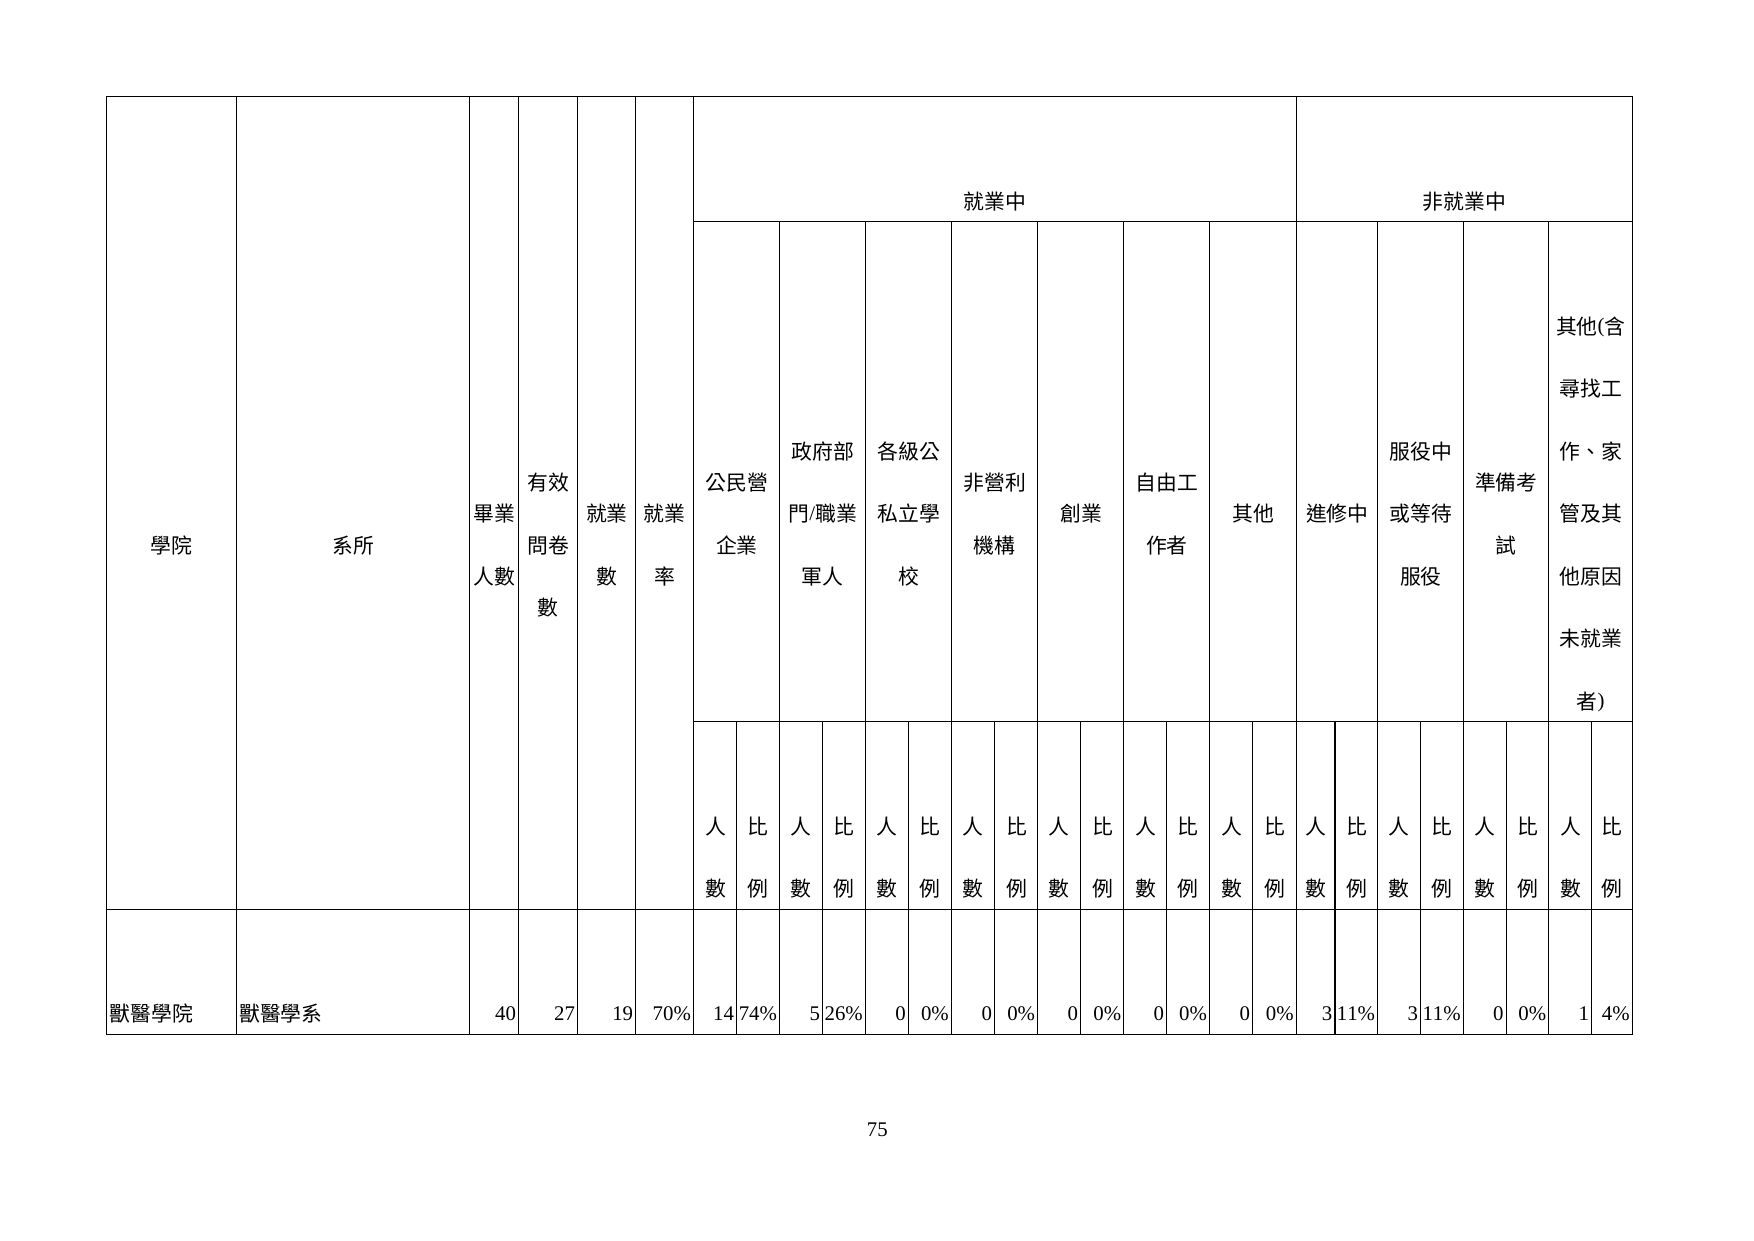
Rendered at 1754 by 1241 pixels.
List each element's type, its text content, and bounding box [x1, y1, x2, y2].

table_cell 人數 [1038, 722, 1080, 908]
table_cell 人數 [952, 722, 994, 908]
table_cell 1 [1549, 910, 1591, 1033]
table_cell 非營利機構 [952, 222, 1037, 721]
table_cell 0% [1081, 910, 1123, 1033]
table_cell 4% [1592, 910, 1632, 1033]
table_cell 比例 [737, 722, 779, 908]
table_cell 人數 [694, 722, 736, 908]
table_cell 40 [470, 910, 518, 1033]
table_header 就業數 [578, 97, 635, 908]
table_cell 0 [1038, 910, 1080, 1033]
table_cell 14 [694, 910, 736, 1033]
table_cell 74% [737, 910, 779, 1033]
table_cell 0% [995, 910, 1037, 1033]
table_cell 11% [1421, 910, 1463, 1033]
table_cell 0 [952, 910, 994, 1033]
table_header 有效問卷數 [519, 97, 577, 908]
table_cell 政府部門/職業軍人 [780, 222, 865, 721]
table_cell 創業 [1038, 222, 1123, 721]
table_cell 人數 [1297, 722, 1334, 908]
table_cell 0% [1507, 910, 1548, 1033]
table_cell 比例 [823, 722, 865, 908]
table_cell 0% [909, 910, 951, 1033]
table_cell 比例 [1421, 722, 1463, 908]
table_cell 其他 [1210, 222, 1296, 721]
table_cell 3 [1297, 910, 1334, 1033]
table_header 非就業中 [1297, 97, 1632, 221]
table_cell 70% [636, 910, 693, 1033]
table_cell 比例 [1253, 722, 1296, 908]
table_header 畢業人數 [470, 97, 518, 908]
table_cell 0% [1167, 910, 1209, 1033]
table_cell 人數 [1378, 722, 1420, 908]
table_cell 比例 [995, 722, 1037, 908]
table_cell 其他(含尋找工作、家管及其他原因未就業者) [1549, 222, 1632, 721]
table_cell 19 [578, 910, 635, 1033]
table_cell 服役中或等待服役 [1378, 222, 1463, 721]
table_cell 27 [519, 910, 577, 1033]
table_cell 0 [1210, 910, 1252, 1033]
table_cell 獸醫學系 [237, 910, 469, 1033]
table_cell 獸醫學院 [107, 910, 236, 1033]
table_cell 人數 [1210, 722, 1252, 908]
table_cell 26% [823, 910, 865, 1033]
table_cell 11% [1336, 910, 1377, 1033]
table_cell 人數 [1549, 722, 1591, 908]
table_cell 人數 [866, 722, 908, 908]
table_header 就業中 [694, 97, 1296, 221]
table_cell 比例 [1507, 722, 1548, 908]
table_cell 人數 [780, 722, 822, 908]
table_cell 3 [1378, 910, 1420, 1033]
table_cell 人數 [1124, 722, 1166, 908]
table_cell 5 [780, 910, 822, 1033]
table_cell 比例 [1592, 722, 1632, 908]
table_cell 0% [1253, 910, 1296, 1033]
table_cell 自由工作者 [1124, 222, 1209, 721]
table_cell 0 [866, 910, 908, 1033]
table_cell 比例 [909, 722, 951, 908]
table_header 就業率 [636, 97, 693, 908]
table_header 系所 [237, 97, 469, 908]
table_cell 人數 [1464, 722, 1506, 908]
table_cell 各級公私立學校 [866, 222, 951, 721]
table_cell 0 [1464, 910, 1506, 1033]
table_cell 比例 [1336, 722, 1377, 908]
table_cell 比例 [1167, 722, 1209, 908]
table_cell 0 [1124, 910, 1166, 1033]
table_cell 準備考試 [1464, 222, 1548, 721]
table_cell 進修中 [1297, 222, 1377, 721]
table_header 學院 [107, 97, 236, 908]
table_cell 比例 [1081, 722, 1123, 908]
table_cell 公民營企業 [694, 222, 779, 721]
